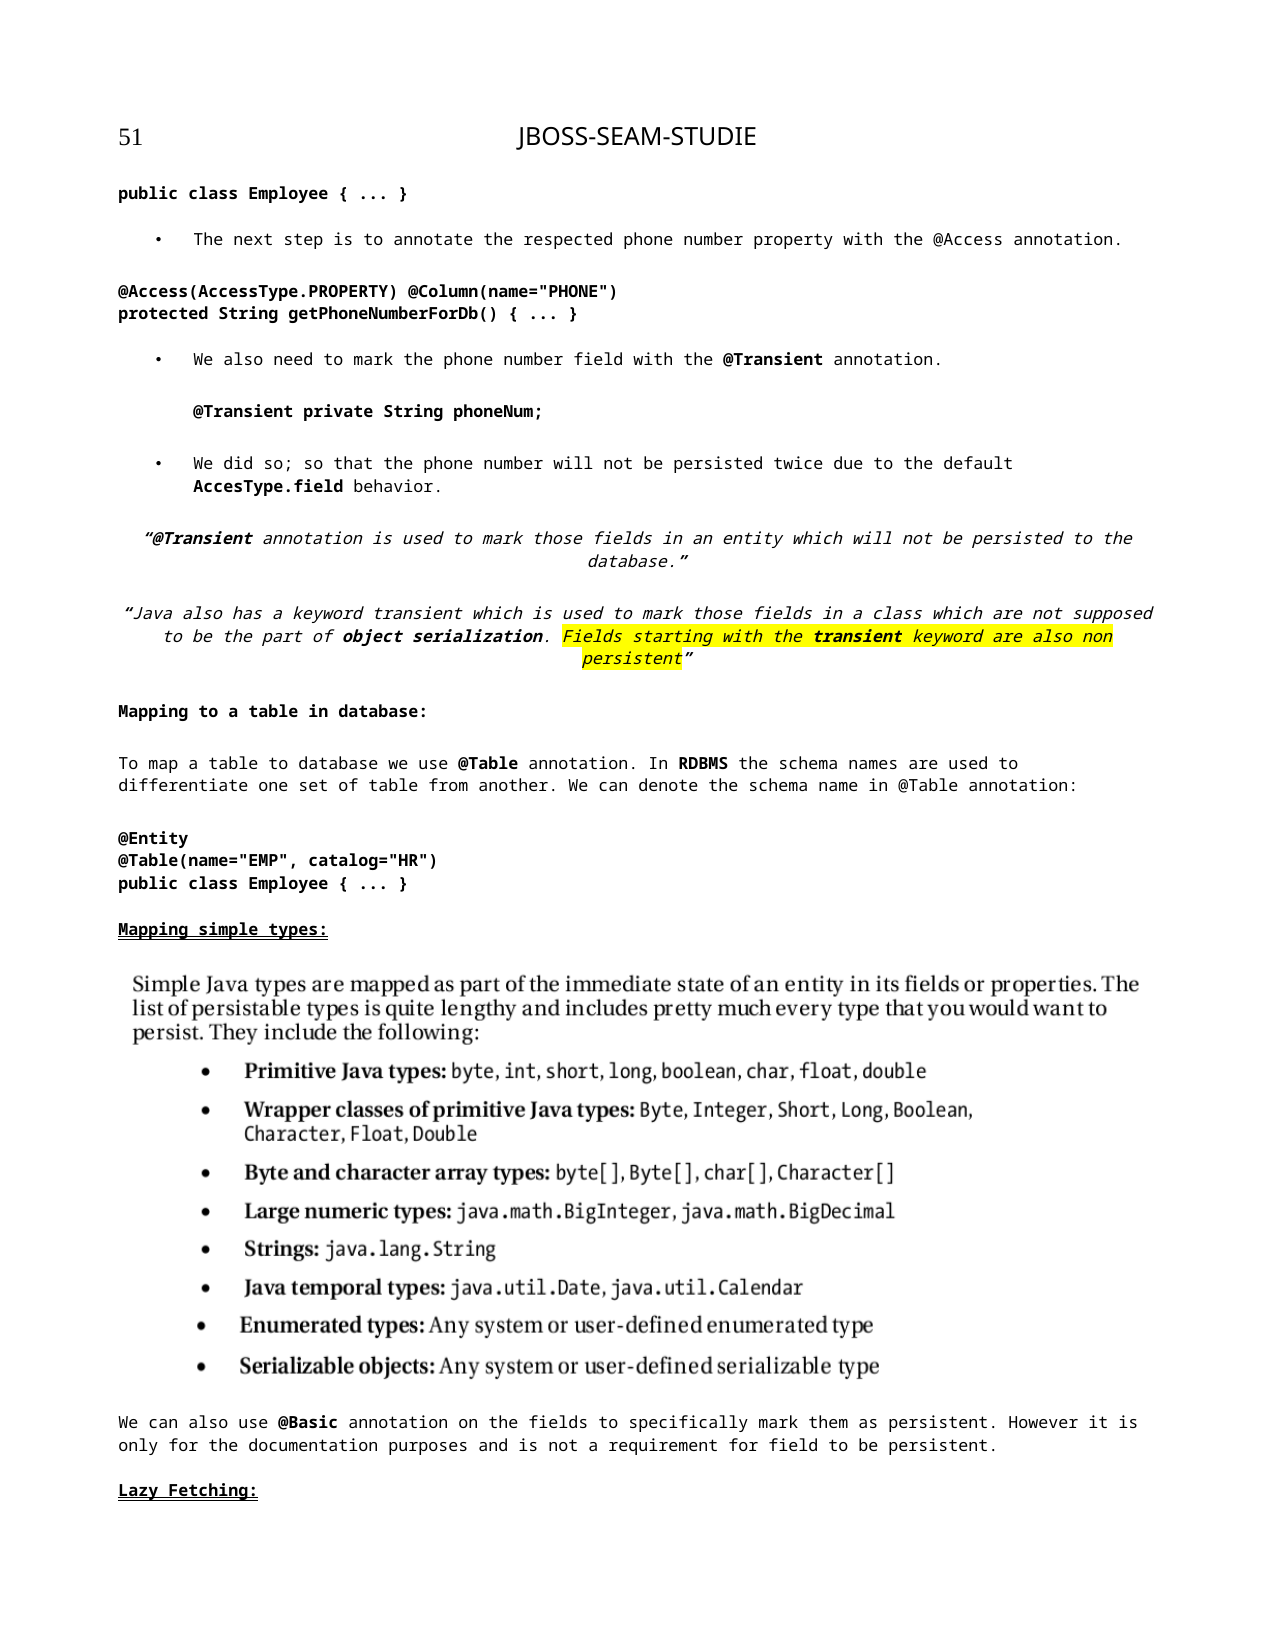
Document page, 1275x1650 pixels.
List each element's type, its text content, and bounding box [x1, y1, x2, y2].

text To map a table to database we use @Table annotation. In RDBMS the schema names are used to differentiate one set of table from another. We can denote the schema name in @Table annotation: [118, 751, 1157, 797]
picture [122, 962, 1156, 1388]
list We did so; so that the phone number will not be persisted twice due to the default AccesType.field behavior. [156, 452, 1157, 497]
text @Entity [118, 826, 1157, 849]
text public class Employee { ... } [118, 872, 1157, 894]
text Lazy Fetching: [118, 1478, 1157, 1501]
list @Transient private String phoneNum; [156, 399, 1157, 422]
list We also need to mark the phone number field with the @Transient annotation. [156, 347, 1157, 370]
text protected String getPhoneNumberForDb() { ... } [118, 302, 1157, 325]
text “@Transient annotation is used to mark those fields in an entity which will not be persisted to the database.” [118, 527, 1157, 572]
text Mapping simple types: [118, 917, 1157, 940]
text @Access(AccessType.PROPERTY) @Column(name="PHONE") [118, 279, 1157, 302]
list The next step is to annotate the respected phone number property with the @Access annotation. [156, 227, 1157, 250]
text Mapping to a table in database: [118, 699, 1157, 722]
text public class Employee { ... } [118, 182, 1157, 204]
text We can also use @Basic annotation on the fields to specifically mark them as persistent. However it is only for the documentation purposes and is not a requirement for field to be persistent. [118, 1410, 1157, 1456]
text “Java also has a keyword transient which is used to mark those fields in a class which are not supposed to be the part of object serialization. Fields starting with the transient keyword are also non persistent” [118, 602, 1157, 670]
text @Table(name="EMP", catalog="HR") [118, 849, 1157, 872]
